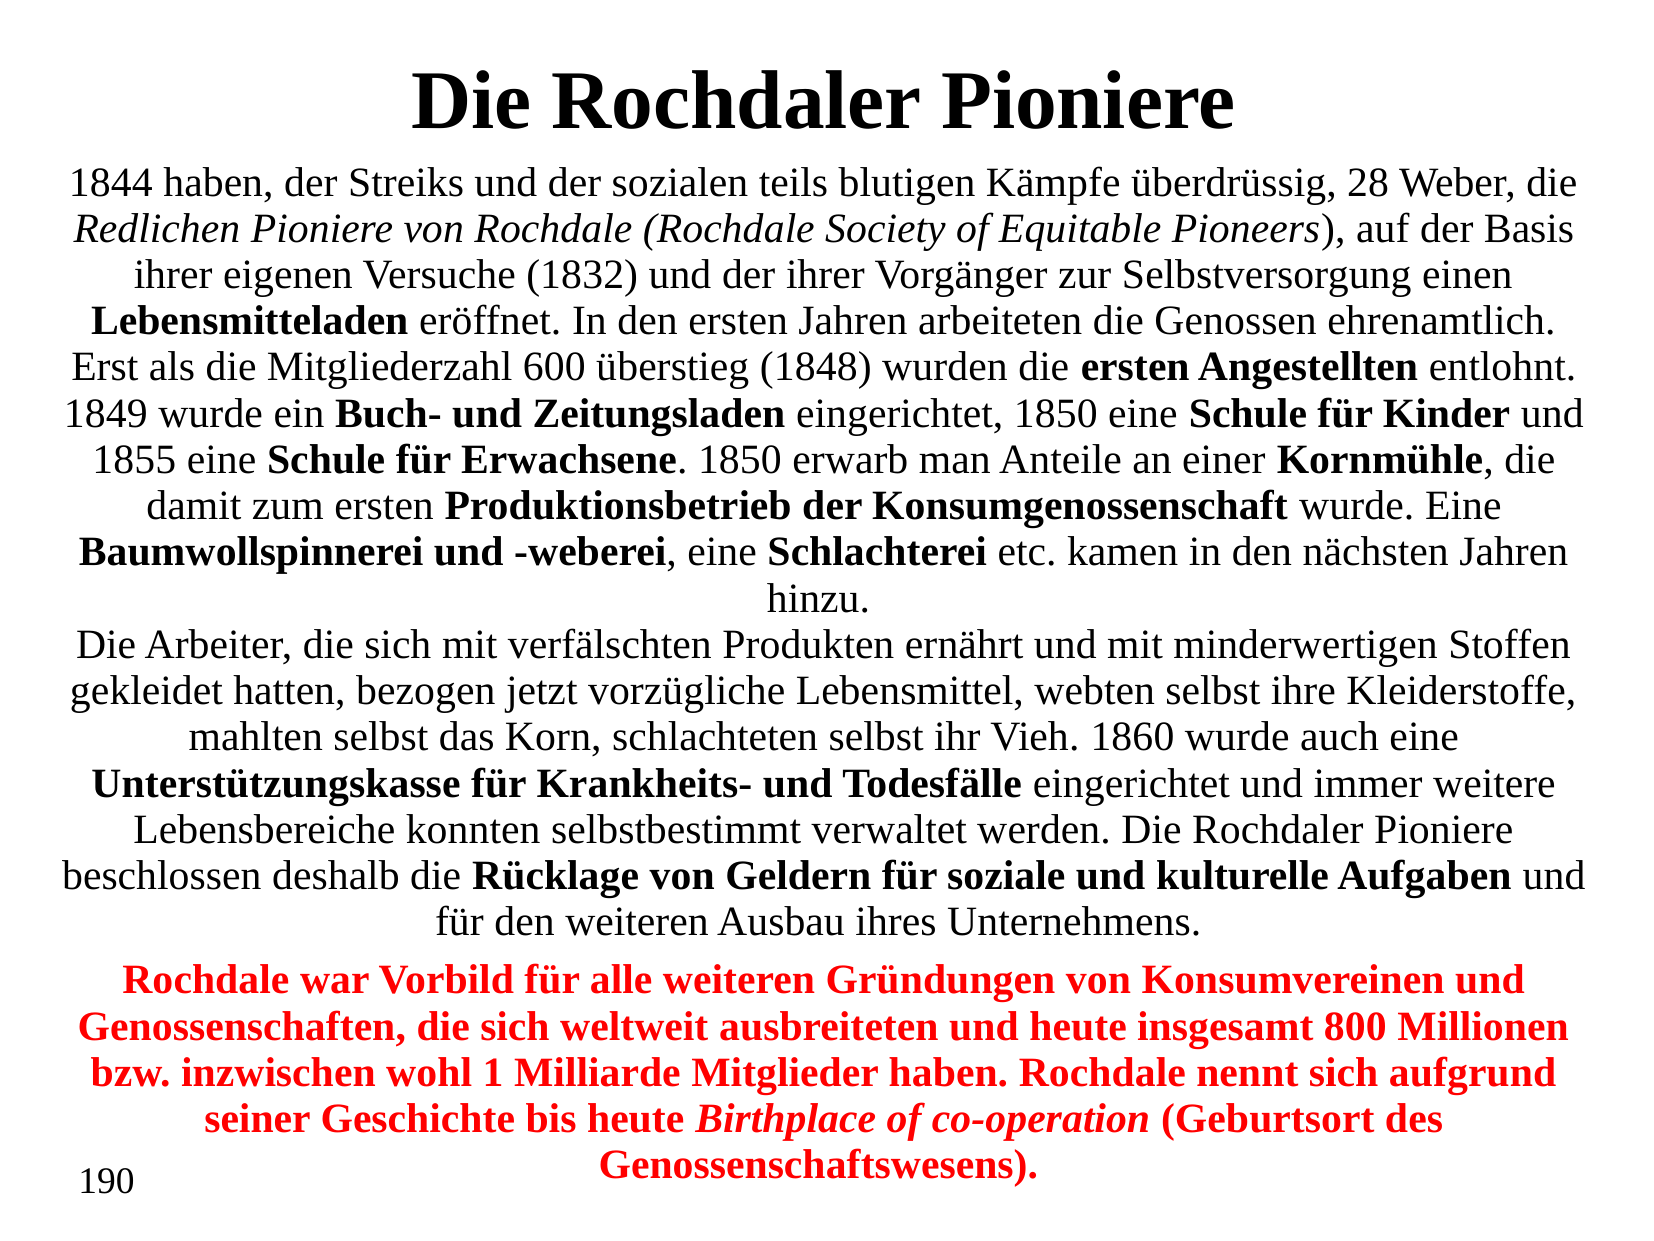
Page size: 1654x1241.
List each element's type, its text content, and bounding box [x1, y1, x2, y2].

text_box [0, 1152, 263, 1223]
text_box Die Rochdaler Pioniere 1844 haben, der Streiks und der sozialen teils blutigen Kämpfe überdrüssig, 28 Weber, die Redlichen Pioniere von Rochdale (Rochdale Society of Equitable Pioneers), auf der Basis ihrer eigenen Versuche (1832) und der ihrer Vorgänger zur Selbstversorgung einen Lebensmitteladen eröffnet. In den ersten Jahren arbeiteten die Genossen ehrenamtlich. Erst als die Mitgliederzahl 600 überstieg (1848) wurden die ersten Angestellten entlohnt. 1849 wurde ein Buch- und Zeitungsladen eingerichtet, 1850 eine Schule für Kinder und 1855 eine Schule für Erwachsene. 1850 erwarb man Anteile an einer Kornmühle, die damit zum ersten Produktionsbetrieb der Konsumgenossenschaft wurde. Eine Baumwollspinnerei und -weberei, eine Schlachterei etc. kamen in den nächsten Jahren hinzu. Die Arbeiter, die sich mit verfälschten Produkten ernährt und mit minderwertigen Stoffen gekleidet hatten, bezogen jetzt vorzügliche Lebensmittel, webten selbst ihre Kleiderstoffe, mahlten selbst das Korn, schlachteten selbst ihr Vieh. 1860 wurde auch eine Unterstützungskasse für Krankheits- und Todesfälle eingerichtet und immer weitere Lebensbereiche konnten selbstbestimmt verwaltet werden. Die Rochdaler Pioniere beschlossen deshalb die Rücklage von Geldern für soziale und kulturelle Aufgaben und für den weiteren Ausbau ihres Unternehmens. Rochdale war Vorbild für alle weiteren Gründungen von Konsumvereinen und Genossenschaften, die sich weltweit ausbreiteten und heute insgesamt 800 Millionen bzw. inzwischen wohl 1 Milliarde Mitglieder haben. Rochdale nennt sich aufgrund seiner Geschichte bis heute Birthplace of co-operation (Geburtsort des Genossenschaftswesens). [47, 47, 1613, 1202]
